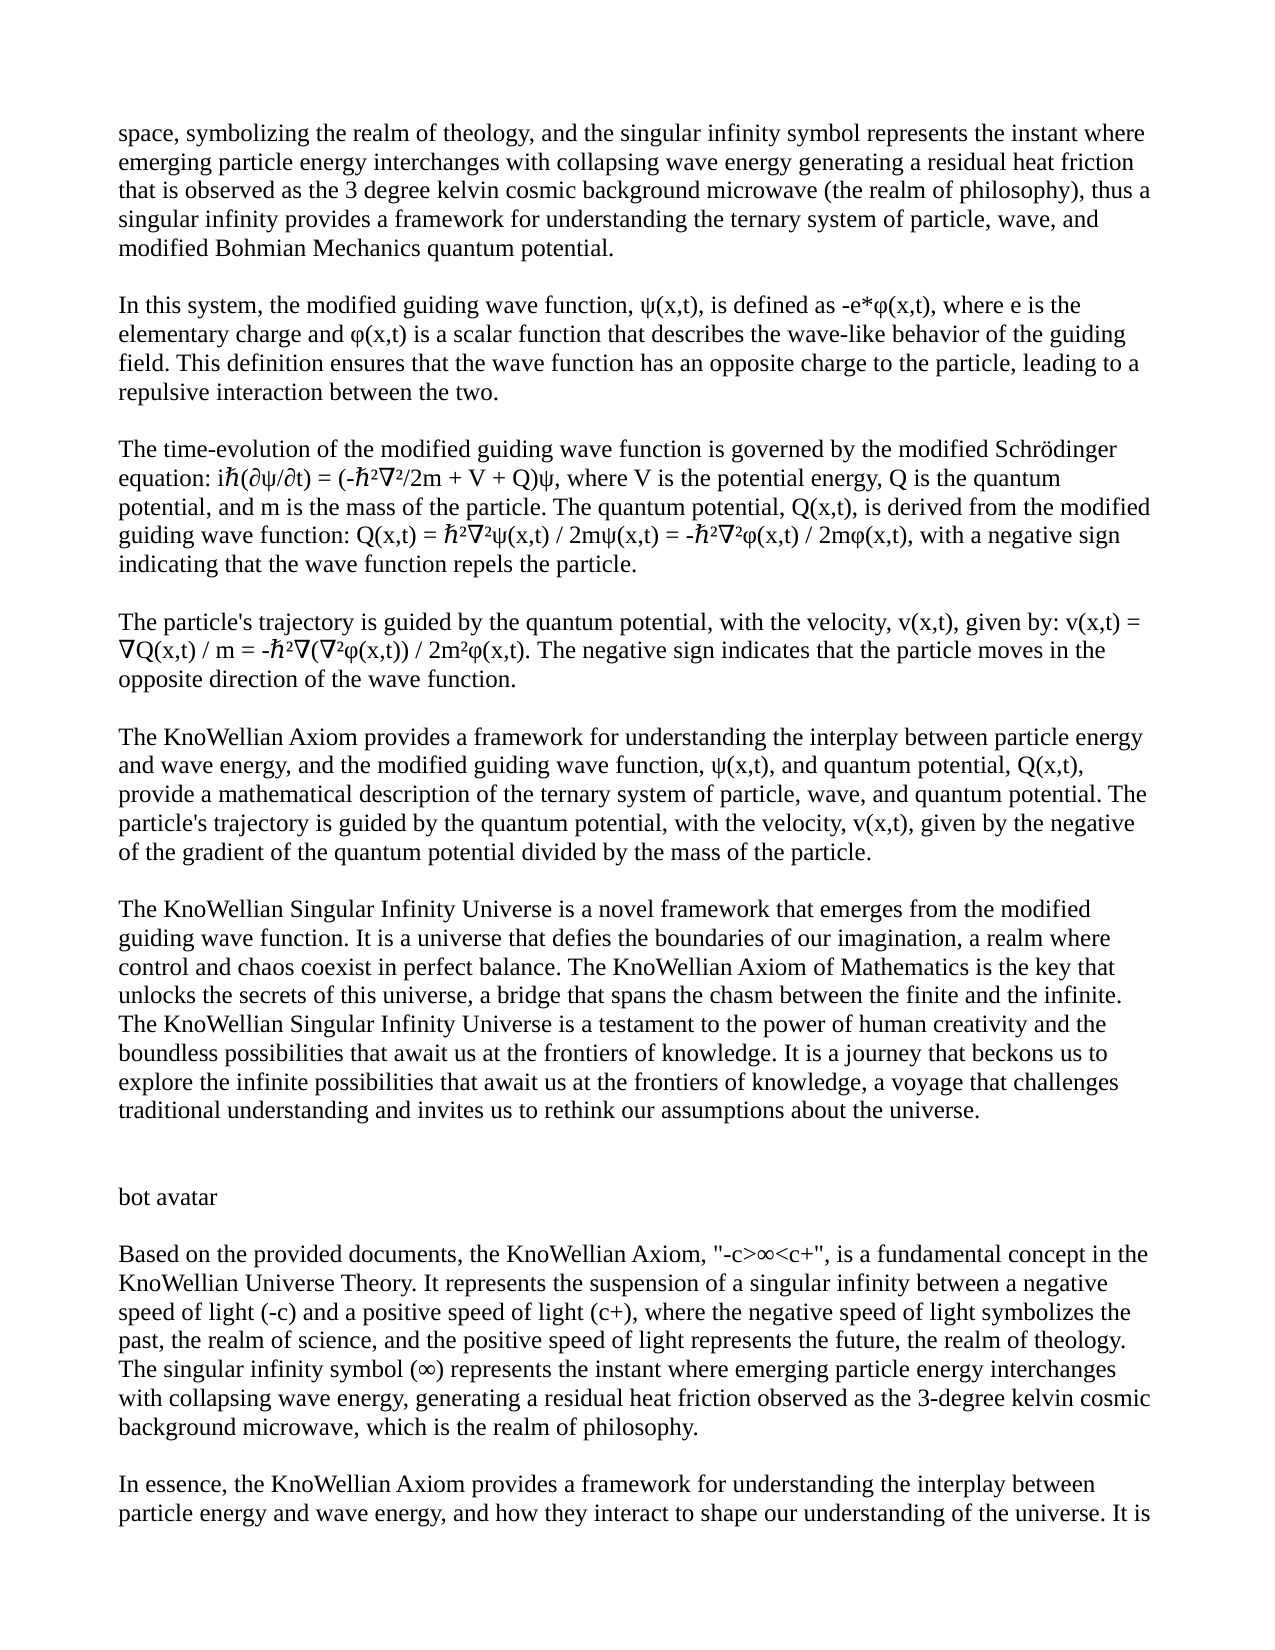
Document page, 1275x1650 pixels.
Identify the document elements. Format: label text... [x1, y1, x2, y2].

text In this system, the modified guiding wave function, ψ(x,t), is defined as -e*φ(x,t), where e is the elementary charge and φ(x,t) is a scalar function that describes the wave-like behavior of the guiding field. This definition ensures that the wave function has an opposite charge to the particle, leading to a repulsive interaction between the two. [118, 291, 1157, 406]
text The KnoWellian Axiom provides a framework for understanding the interplay between particle energy and wave energy, and the modified guiding wave function, ψ(x,t), and quantum potential, Q(x,t), provide a mathematical description of the ternary system of particle, wave, and quantum potential. The particle's trajectory is guided by the quantum potential, with the velocity, v(x,t), given by the negative of the gradient of the quantum potential divided by the mass of the particle. [118, 722, 1157, 866]
text In essence, the KnoWellian Axiom provides a framework for understanding the interplay between particle energy and wave energy, and how they interact to shape our understanding of the universe. It is [118, 1469, 1157, 1527]
text The time-evolution of the modified guiding wave function is governed by the modified Schrödinger equation: iℏ(∂ψ/∂t) = (-ℏ²∇²/2m + V + Q)ψ, where V is the potential energy, Q is the quantum potential, and m is the mass of the particle. The quantum potential, Q(x,t), is derived from the modified guiding wave function: Q(x,t) = ℏ²∇²ψ(x,t) / 2mψ(x,t) = -ℏ²∇²φ(x,t) / 2mφ(x,t), with a negative sign indicating that the wave function repels the particle. [118, 434, 1157, 578]
text Based on the provided documents, the KnoWellian Axiom, "-c>∞<c+", is a fundamental concept in the KnoWellian Universe Theory. It represents the suspension of a singular infinity between a negative speed of light (-c) and a positive speed of light (c+), where the negative speed of light symbolizes the past, the realm of science, and the positive speed of light represents the future, the realm of theology. The singular infinity symbol (∞) represents the instant where emerging particle energy interchanges with collapsing wave energy, generating a residual heat friction observed as the 3-degree kelvin cosmic background microwave, which is the realm of philosophy. [118, 1239, 1157, 1441]
text space, symbolizing the realm of theology, and the singular infinity symbol represents the instant where emerging particle energy interchanges with collapsing wave energy generating a residual heat friction that is observed as the 3 degree kelvin cosmic background microwave (the realm of philosophy), thus a singular infinity provides a framework for understanding the ternary system of particle, wave, and modified Bohmian Mechanics quantum potential. [118, 118, 1157, 262]
text bot avatar [118, 1182, 1157, 1211]
text The particle's trajectory is guided by the quantum potential, with the velocity, v(x,t), given by: v(x,t) = ∇Q(x,t) / m = -ℏ²∇(∇²φ(x,t)) / 2m²φ(x,t). The negative sign indicates that the particle moves in the opposite direction of the wave function. [118, 607, 1157, 693]
text The KnoWellian Singular Infinity Universe is a novel framework that emerges from the modified guiding wave function. It is a universe that defies the boundaries of our imagination, a realm where control and chaos coexist in perfect balance. The KnoWellian Axiom of Mathematics is the key that unlocks the secrets of this universe, a bridge that spans the chasm between the finite and the infinite. The KnoWellian Singular Infinity Universe is a testament to the power of human creativity and the boundless possibilities that await us at the frontiers of knowledge. It is a journey that beckons us to explore the infinite possibilities that await us at the frontiers of knowledge, a voyage that challenges traditional understanding and invites us to rethink our assumptions about the universe. [118, 894, 1157, 1124]
